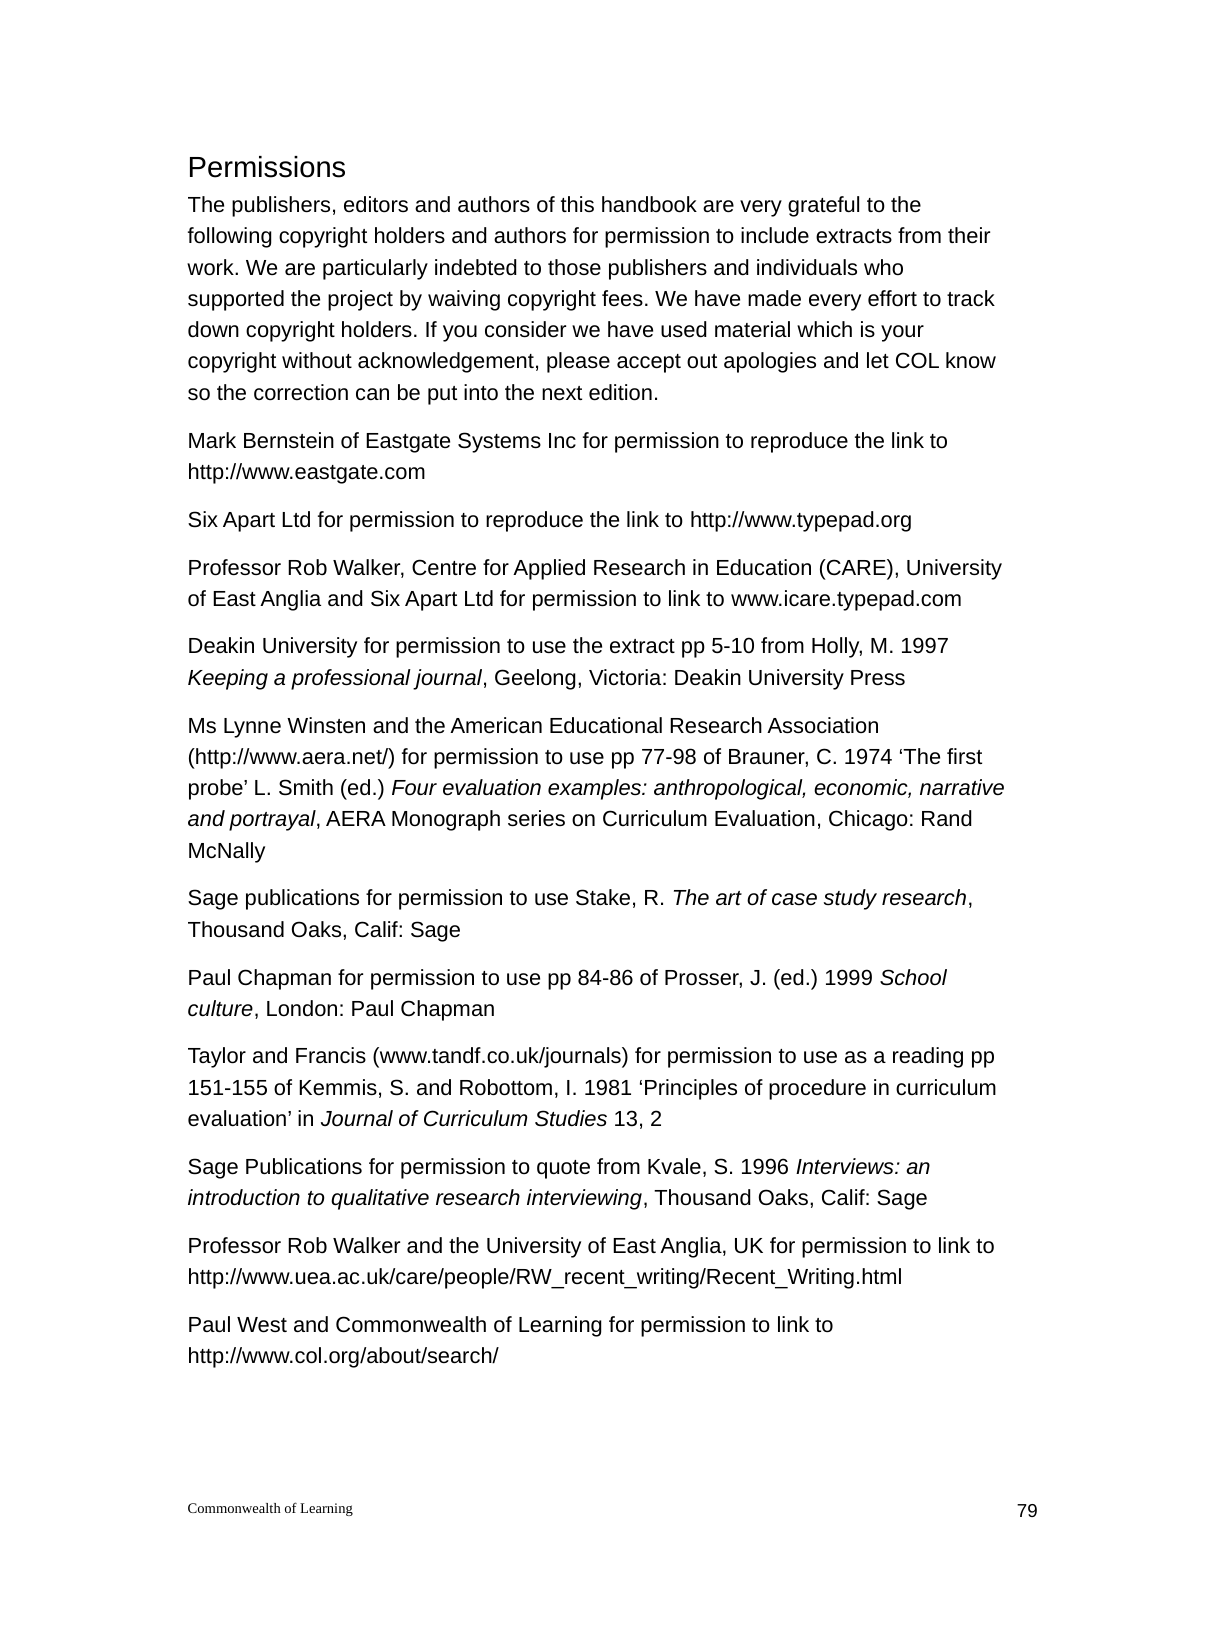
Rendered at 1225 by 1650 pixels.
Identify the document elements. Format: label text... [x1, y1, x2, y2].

text Professor Rob Walker, Centre for Applied Research in Education (CARE), University of East Anglia and Six Apart Ltd for permission to link to www.icare.typepad.com [187, 550, 1007, 612]
text Professor Rob Walker and the University of East Anglia, UK for permission to link to http://www.uea.ac.uk/care/people/RW_recent_writing/Recent_Writing.html [187, 1228, 1007, 1291]
text Mark Bernstein of Eastgate Systems Inc for permission to reproduce the link to http://www.eastgate.com [187, 423, 1007, 486]
text Ms Lynne Winsten and the American Educational Research Association (http://www.aera.net/) for permission to use pp 77-98 of Brauner, C. 1974 ‘The first probe’ L. Smith (ed.) Four evaluation examples: anthropological, economic, narrative and portrayal, AERA Monograph series on Curriculum Evaluation, Chicago: Rand McNally [187, 708, 1007, 864]
text Sage publications for permission to use Stake, R. The art of case study research, Thousand Oaks, Calif: Sage [187, 881, 1007, 943]
text Six Apart Ltd for permission to reproduce the link to http://www.typepad.org [187, 502, 1007, 533]
text The publishers, editors and authors of this handbook are very grateful to the following copyright holders and authors for permission to include extracts from their work. We are particularly indebted to those publishers and individuals who supported the project by waiving copyright fees. We have made every effort to track down copyright holders. If you consider we have used material which is your copyright without acknowledgement, please accept out apologies and let COL know so the correction can be put into the next edition. [187, 188, 1007, 406]
text Paul West and Commonwealth of Learning for permission to link to http://www.col.org/about/search/ [187, 1307, 1007, 1370]
text Sage Publications for permission to quote from Kvale, S. 1996 Interviews: an introduction to qualitative research interviewing, Thousand Oaks, Calif: Sage [187, 1149, 1007, 1212]
text Permissions [187, 150, 1007, 183]
text Deakin University for permission to use the extract pp 5-10 from Holly, M. 1997 Keeping a professional journal, Geelong, Victoria: Deakin University Press [187, 629, 1007, 691]
text Paul Chapman for permission to use pp 84-86 of Prosser, J. (ed.) 1999 School culture, London: Paul Chapman [187, 960, 1007, 1022]
text Taylor and Francis (www.tandf.co.uk/journals) for permission to use as a reading pp 151-155 of Kemmis, S. and Robottom, I. 1981 ‘Principles of procedure in curriculum evaluation’ in Journal of Curriculum Studies 13, 2 [187, 1039, 1007, 1133]
